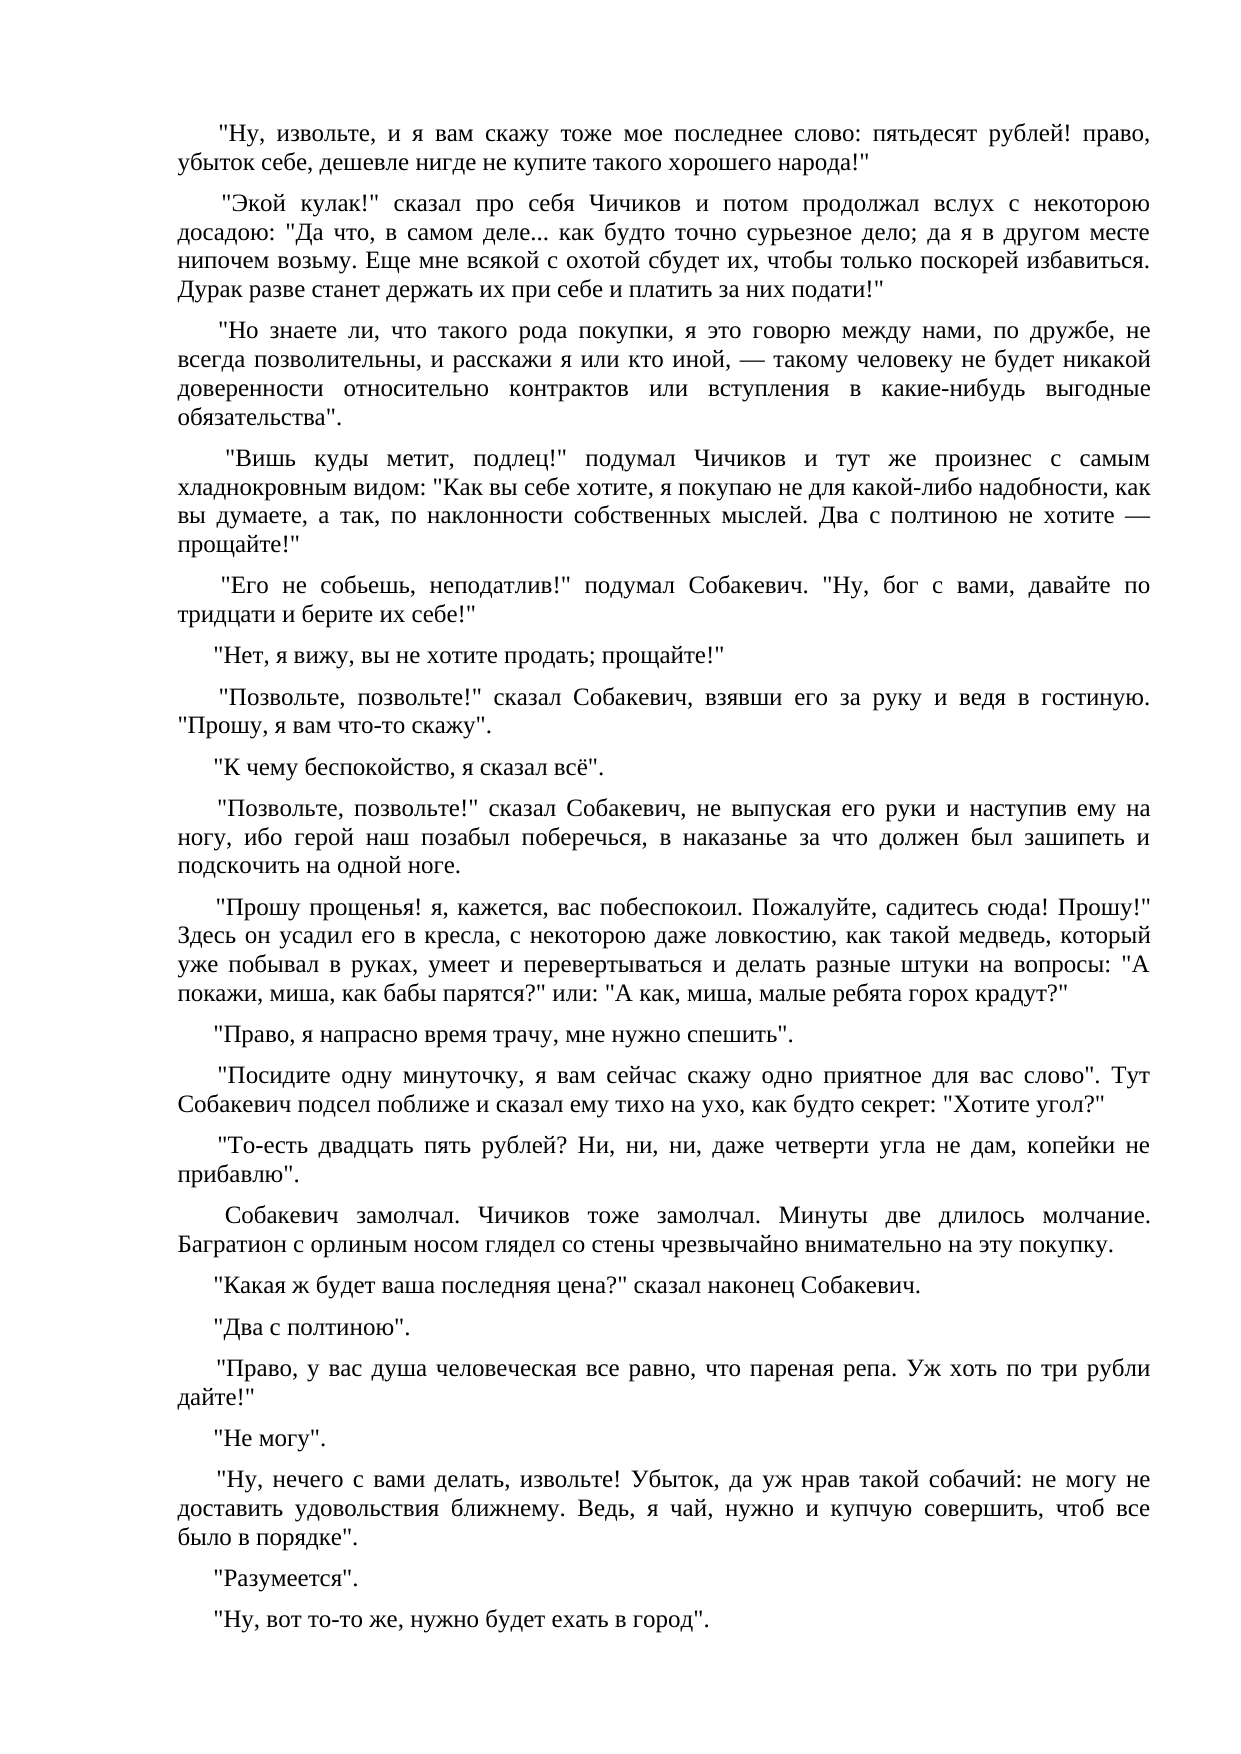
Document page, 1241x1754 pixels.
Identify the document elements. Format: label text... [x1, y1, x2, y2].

text "Не могу". [177, 1423, 1152, 1452]
text "Ну, нечего с вами делать, извольте! Убыток, да уж нрав такой собачий: не могу не доставить удовольствия ближнему. Ведь, я чай, нужно и купчую совершить, чтоб все было в порядке". [177, 1464, 1152, 1551]
text "Два с полтиною". [177, 1312, 1152, 1341]
text "Экой кулак!" сказал про себя Чичиков и потом продолжал вслух с некоторою досадою: "Да что, в самом деле... как будто точно сурьезное дело; да я в другом месте нипочем возьму. Еще мне всякой с охотой сбудет их, чтобы только поскорей избавиться. Дурак разве станет держать их при себе и платить за них подати!" [177, 188, 1152, 303]
text "Ну, извольте, и я вам скажу тоже мое последнее слово: пятьдесят рублей! право, убыток себе, дешевле нигде не купите такого хорошего народа!" [177, 118, 1152, 176]
text "То-есть двадцать пять рублей? Ни, ни, ни, даже четверти угла не дам, копейки не прибавлю". [177, 1131, 1152, 1188]
text "Прошу прощенья! я, кажется, вас побеспокоил. Пожалуйте, садитесь сюда! Прошу!" Здесь он усадил его в кресла, с некоторою даже ловкостию, как такой медведь, который уже побывал в руках, умеет и перевертываться и делать разные штуки на вопросы: "А покажи, миша, как бабы парятся?" или: "А как, миша, малые ребята горох крадут?" [177, 892, 1152, 1007]
text "Позвольте, позвольте!" сказал Собакевич, взявши его за руку и ведя в гостиную. "Прошу, я вам что-то скажу". [177, 682, 1152, 739]
text "Право, у вас душа человеческая все равно, что пареная репа. Уж хоть по три рубли дайте!" [177, 1353, 1152, 1411]
text "Разумеется". [177, 1563, 1152, 1592]
text "К чему беспокойство, я сказал всё". [177, 752, 1152, 781]
text "Ну, вот то-то же, нужно будет ехать в город". [177, 1604, 1152, 1633]
text "Но знаете ли, что такого рода покупки, я это говорю между нами, по дружбе, не всегда позволительны, и расскажи я или кто иной, — такому человеку не будет никакой доверенности относительно контрактов или вступления в какие-нибудь выгодные обязательства". [177, 316, 1152, 431]
text "Вишь куды метит, подлец!" подумал Чичиков и тут же произнес с самым хладнокровным видом: "Как вы себе хотите, я покупаю не для какой-либо надобности, как вы думаете, а так, по наклонности собственных мыслей. Два с полтиною не хотите — прощайте!" [177, 443, 1152, 558]
text "Какая ж будет ваша последняя цена?" сказал наконец Собакевич. [177, 1271, 1152, 1299]
text "Посидите одну минуточку, я вам сейчас скажу одно приятное для вас слово". Тут Собакевич подсел поближе и сказал ему тихо на ухо, как будто секрет: "Хотите угол?" [177, 1061, 1152, 1118]
text "Нет, я вижу, вы не хотите продать; прощайте!" [177, 641, 1152, 669]
text "Его не собьешь, неподатлив!" подумал Собакевич. "Ну, бог с вами, давайте по тридцати и берите их себе!" [177, 571, 1152, 628]
text "Право, я напрасно время трачу, мне нужно спешить". [177, 1019, 1152, 1048]
text "Позвольте, позвольте!" сказал Собакевич, не выпуская его руки и наступив ему на ногу, ибо герой наш позабыл поберечься, в наказанье за что должен был зашипеть и подскочить на одной ноге. [177, 793, 1152, 879]
text Собакевич замолчал. Чичиков тоже замолчал. Минуты две длилось молчание. Багратион с орлиным носом глядел со стены чрезвычайно внимательно на эту покупку. [177, 1201, 1152, 1258]
